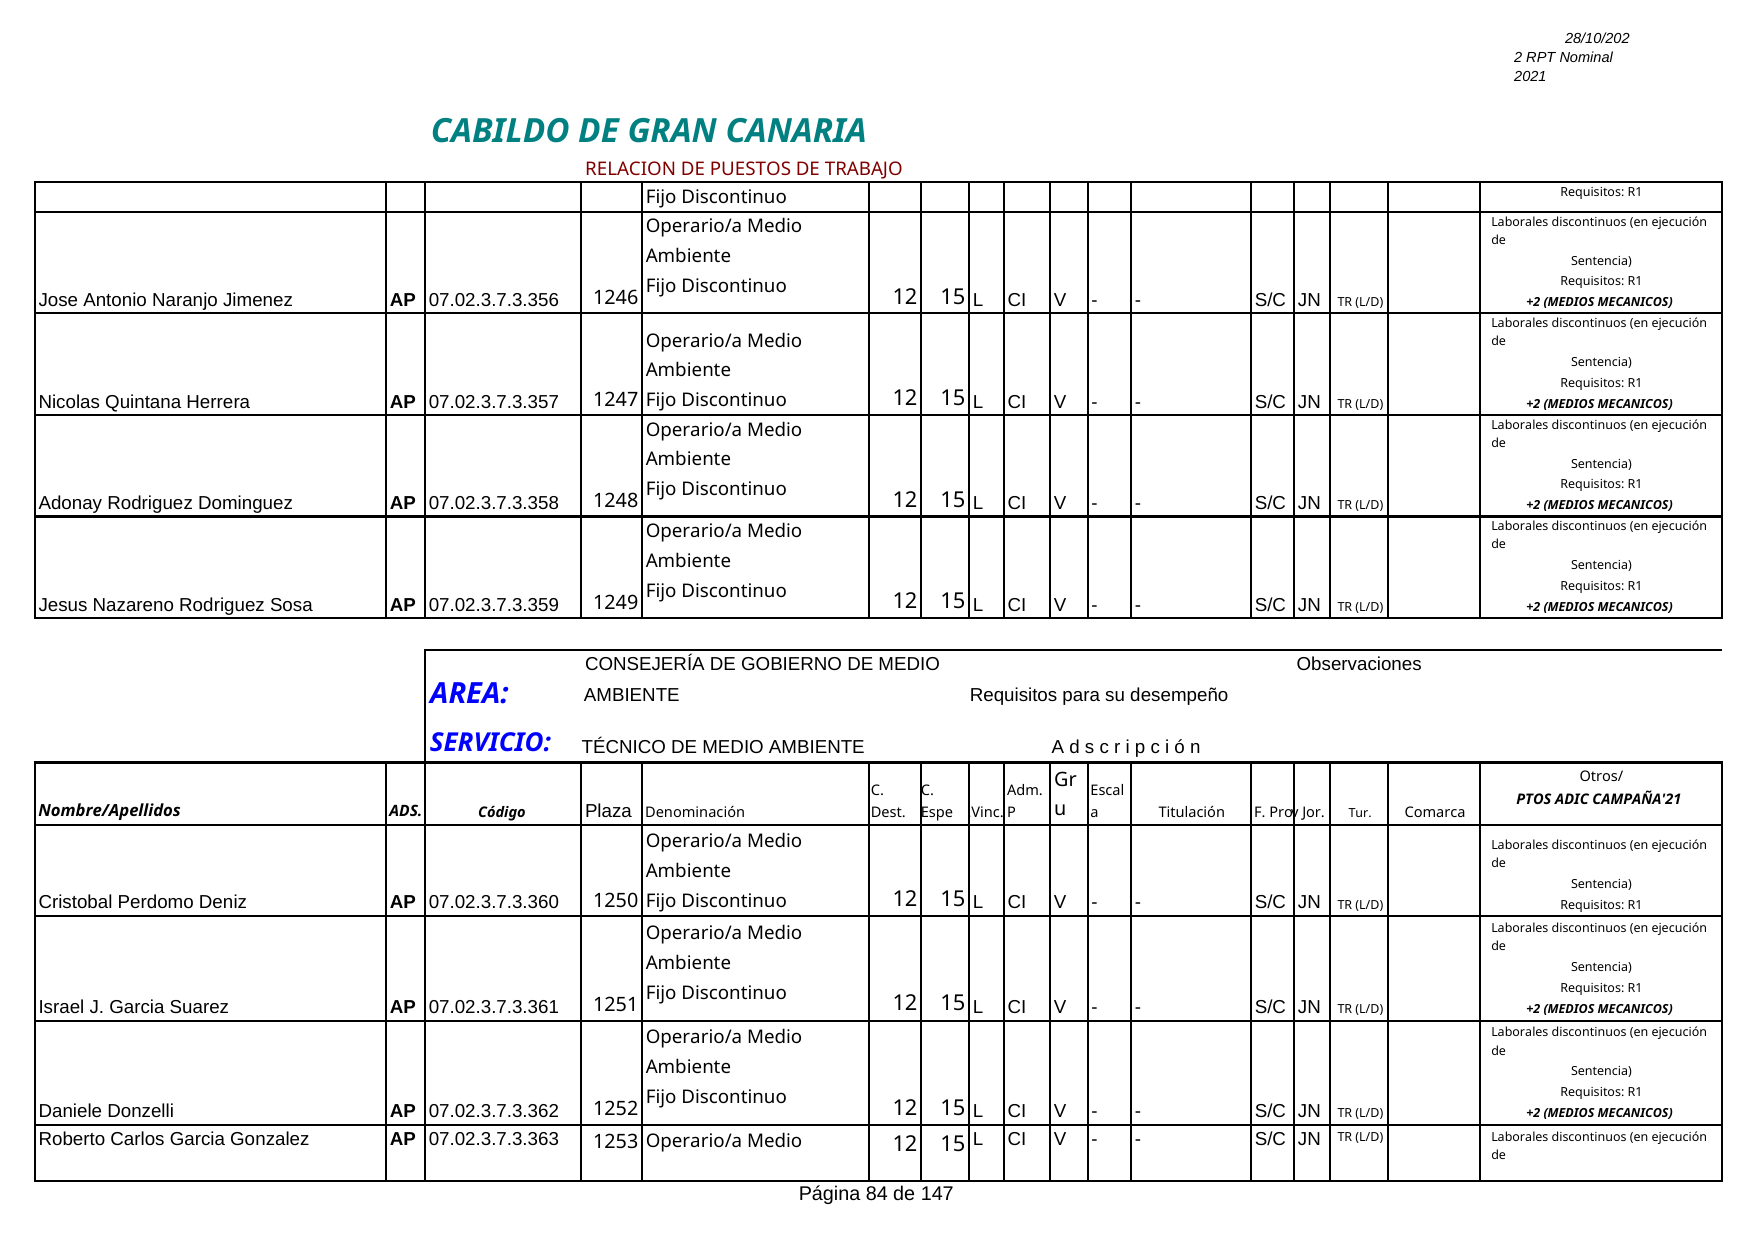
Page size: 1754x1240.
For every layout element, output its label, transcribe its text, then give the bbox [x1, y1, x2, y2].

table_cell [1051, 183, 1087, 211]
table_cell Israel J. Garcia Suarez [36, 917, 385, 1019]
table_cell - [1132, 1126, 1250, 1180]
table_cell Cristobal Perdomo Deniz [36, 826, 385, 915]
table_cell - [1089, 416, 1130, 515]
table_cell Operario/a Medio Ambiente Fijo Discontinuo [643, 213, 868, 312]
table_cell CI [1005, 1022, 1049, 1124]
table_cell TR (L/D) [1331, 314, 1387, 414]
table_cell Jose Antonio Naranjo Jimenez [36, 213, 385, 312]
table_cell Laborales discontinuos (en ejecución de Sentencia) Requisitos: R1 [1481, 826, 1721, 915]
table_cell Otros/ PTOS ADIC CAMPAÑA'21 [1481, 764, 1721, 824]
table_cell [1389, 826, 1479, 915]
table_cell [1389, 416, 1479, 515]
table_cell C. Espe [922, 764, 968, 824]
table_cell 15 [922, 1126, 968, 1180]
table_cell Roberto Carlos Garcia Gonzalez [36, 1126, 385, 1180]
table_cell JN [1295, 917, 1329, 1019]
table_cell Operario/a Medio Ambiente Fijo Discontinuo [643, 314, 868, 414]
table_cell V [1051, 1022, 1087, 1124]
table_cell - [1089, 917, 1130, 1019]
table_cell 15 [922, 518, 968, 617]
table_cell - [1089, 183, 1130, 211]
table_cell JN [1295, 416, 1329, 515]
table_header Observaciones [1251, 651, 1480, 761]
table_cell AP [387, 518, 424, 617]
table_cell Jesus Nazareno Rodriguez Sosa [36, 518, 385, 617]
table_cell Requisitos: R1 [1481, 183, 1721, 211]
table_cell TR (L/D) [1331, 213, 1387, 312]
table_cell S/C [1252, 917, 1293, 1019]
table_cell 07.02.3.7.3.358 [426, 416, 580, 515]
table_cell V [1051, 314, 1087, 414]
table_header [1480, 651, 1722, 761]
table_cell V [1051, 518, 1087, 617]
table_cell [36, 183, 385, 211]
table_cell L [970, 518, 1003, 617]
table_cell S/C [1252, 416, 1293, 515]
table_cell Fijo Discontinuo [643, 183, 868, 211]
table_header [386, 649, 424, 761]
table_cell 12 [870, 213, 920, 312]
table_cell L [970, 1022, 1003, 1124]
table_cell Escala [1089, 764, 1130, 824]
table_cell 1246 [582, 213, 641, 312]
table_cell CI [1005, 416, 1049, 515]
table_cell Daniele Donzelli [36, 1022, 385, 1124]
table_cell - [1089, 518, 1130, 617]
table_cell 12 [870, 416, 920, 515]
table_cell TR (L/D) [1331, 416, 1387, 515]
table_cell [1389, 917, 1479, 1019]
table_cell Laborales discontinuos (en ejecución de Sentencia) Requisitos: R1 +2 (MEDIOS MECANICOS) [1481, 314, 1721, 414]
table_cell L [970, 314, 1003, 414]
table_cell - [1132, 314, 1250, 414]
table_cell - [1132, 518, 1250, 617]
table_cell TR (L/D) [1331, 826, 1387, 915]
table_cell S/C [1252, 1126, 1293, 1180]
table_cell Operario/a Medio [643, 1126, 868, 1180]
table_cell JN [1295, 826, 1329, 915]
table_cell Tur. [1331, 764, 1387, 824]
table_cell 1250 [582, 826, 641, 915]
table_cell Adonay Rodriguez Dominguez [36, 416, 385, 515]
table_header [35, 649, 386, 761]
table_cell S/C [1252, 518, 1293, 617]
table_cell 07.02.3.7.3.359 [426, 518, 580, 617]
table_cell Operario/a Medio Ambiente Fijo Discontinuo [643, 518, 868, 617]
table_cell 12 [870, 1022, 920, 1124]
table_cell 1251 [582, 917, 641, 1019]
table_cell V [1051, 1126, 1087, 1180]
table_cell [1389, 1126, 1479, 1180]
table_cell Plaza [582, 764, 641, 824]
table_cell Nicolas Quintana Herrera [36, 314, 385, 414]
table_cell [1389, 1022, 1479, 1124]
table_cell JN [1295, 213, 1329, 312]
table_cell - [1132, 416, 1250, 515]
table_cell 12 [870, 1126, 920, 1180]
table_cell Laborales discontinuos (en ejecución de Sentencia) Requisitos: R1 +2 (MEDIOS MECANICOS) [1481, 1022, 1721, 1124]
table_cell V [1051, 213, 1087, 312]
table_cell - [1132, 183, 1250, 211]
table_cell Denominación [643, 764, 868, 824]
table_cell - [1132, 1022, 1250, 1124]
table_cell F. Pro [1252, 764, 1293, 824]
table_cell TR (L/D) [1331, 1126, 1387, 1180]
table_cell 07.02.3.7.3.357 [426, 314, 580, 414]
table_cell v Jor. [1295, 764, 1329, 824]
table_cell C. Dest. [870, 764, 920, 824]
table_cell 15 [922, 1022, 968, 1124]
table_cell 15 [922, 917, 968, 1019]
table_cell Laborales discontinuos (en ejecución de Sentencia) Requisitos: R1 +2 (MEDIOS MECANICOS) [1481, 518, 1721, 617]
table_cell AP [387, 213, 424, 312]
table_cell Operario/a Medio Ambiente Fijo Discontinuo [643, 416, 868, 515]
table_cell 15 [922, 416, 968, 515]
table_cell 15 [922, 826, 968, 915]
table_cell ADS. [387, 764, 424, 824]
table_cell L [970, 917, 1003, 1019]
table_cell [1389, 183, 1479, 211]
table_cell S/C [1252, 213, 1293, 312]
table_cell [582, 183, 641, 211]
table_cell AP [387, 1022, 424, 1124]
table_cell - [1089, 1126, 1130, 1180]
table_cell Laborales discontinuos (en ejecución de Sentencia) Requisitos: R1 +2 (MEDIOS MECANICOS) [1481, 213, 1721, 312]
table_cell V [1051, 416, 1087, 515]
table_cell 12 [870, 826, 920, 915]
table_cell Laborales discontinuos (en ejecución de Sentencia) Requisitos: R1 +2 (MEDIOS MECANICOS) [1481, 416, 1721, 515]
table_cell JN [1295, 314, 1329, 414]
table_cell CI [1005, 826, 1049, 915]
table_cell TR (L/D) [1331, 917, 1387, 1019]
table_cell Laborales discontinuos (en ejecución de Sentencia) Requisitos: R1 +2 (MEDIOS MECANICOS) [1481, 917, 1721, 1019]
table_cell [1389, 314, 1479, 414]
table_cell V [1051, 917, 1087, 1019]
table_cell Titulación [1132, 764, 1250, 824]
table_cell AP [387, 917, 424, 1019]
table_cell 15 [922, 213, 968, 312]
table_cell V [1051, 826, 1087, 915]
table_cell JN [1295, 518, 1329, 617]
table_cell [387, 183, 424, 211]
table_cell S/C [1252, 826, 1293, 915]
table_cell S/C [1252, 314, 1293, 414]
table_cell 1248 [582, 416, 641, 515]
table_cell - [1132, 213, 1250, 312]
table_cell - [1089, 826, 1130, 915]
table_cell Operario/a Medio Ambiente Fijo Discontinuo [643, 917, 868, 1019]
table_cell 07.02.3.7.3.362 [426, 1022, 580, 1124]
table_cell TR (L/D) [1331, 1022, 1387, 1124]
table_cell [1389, 213, 1479, 312]
table_cell AP [387, 314, 424, 414]
table_cell 07.02.3.7.3.356 [426, 213, 580, 312]
table_cell 1247 [582, 314, 641, 414]
table_cell L [970, 416, 1003, 515]
table_header AREA: SERVICIO: [426, 651, 581, 761]
table_cell [1295, 183, 1329, 211]
table_cell CI [1005, 518, 1049, 617]
table_cell 07.02.3.7.3.363 [426, 1126, 580, 1180]
table_cell 1252 [582, 1022, 641, 1124]
table_cell Operario/a Medio Ambiente Fijo Discontinuo [643, 826, 868, 915]
table_cell - [1089, 1022, 1130, 1124]
table_cell 15 [922, 314, 968, 414]
table_cell 12 [870, 518, 920, 617]
table_cell [970, 183, 1003, 211]
table_cell CI [1005, 1126, 1049, 1180]
table_cell TR (L/D) [1331, 518, 1387, 617]
table_cell L [970, 213, 1003, 312]
table_cell CI [1005, 917, 1049, 1019]
table_cell [1252, 183, 1293, 211]
table_cell Código [426, 764, 580, 824]
table_cell L [970, 1126, 1003, 1180]
table_cell Gru [1051, 764, 1087, 824]
table_cell 07.02.3.7.3.361 [426, 917, 580, 1019]
table_cell S/C [1252, 1022, 1293, 1124]
table_cell 12 [870, 917, 920, 1019]
table_cell [922, 183, 968, 211]
table_cell 1249 [582, 518, 641, 617]
table_cell [870, 183, 920, 211]
table_cell - [1132, 917, 1250, 1019]
table_cell Comarca [1389, 764, 1479, 824]
table_cell AP [387, 1126, 424, 1180]
table_cell [426, 183, 580, 211]
table_cell - [1132, 826, 1250, 915]
table_cell CI [1005, 213, 1049, 312]
table_cell [1389, 518, 1479, 617]
table_cell AP [387, 416, 424, 515]
table_cell CI [1005, 314, 1049, 414]
table_cell Adm. P [1005, 764, 1049, 824]
table_cell Laborales discontinuos (en ejecución de [1481, 1126, 1721, 1180]
table_cell JN [1295, 1126, 1329, 1180]
table_cell Nombre/Apellidos [36, 764, 385, 824]
table_header CONSEJERÍA DE GOBIERNO DE MEDIO AMBIENTE Requisitos para su desempeño TÉCNICO DE MEDIO AMBIENTE A d s c r i p c i ó n [581, 651, 1251, 761]
table_cell - [1089, 213, 1130, 312]
table_cell L [970, 826, 1003, 915]
table_cell AP [387, 826, 424, 915]
table_cell - [1089, 314, 1130, 414]
table_cell 1253 [582, 1126, 641, 1180]
table_cell [1331, 183, 1387, 211]
table_cell 12 [870, 314, 920, 414]
table_cell [1005, 183, 1049, 211]
table_cell JN [1295, 1022, 1329, 1124]
table_cell 07.02.3.7.3.360 [426, 826, 580, 915]
table_cell Operario/a Medio Ambiente Fijo Discontinuo [643, 1022, 868, 1124]
table_cell .Vinc. [970, 764, 1003, 824]
